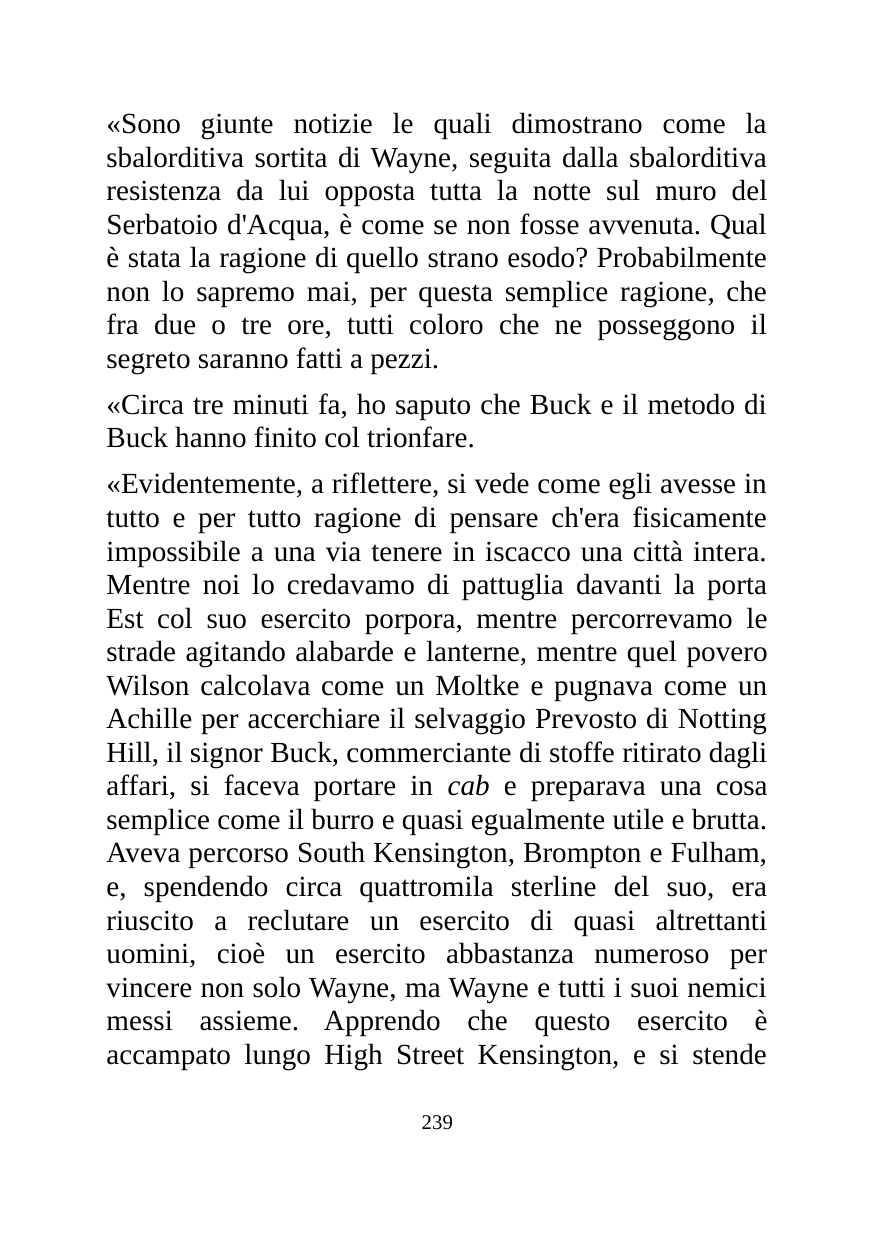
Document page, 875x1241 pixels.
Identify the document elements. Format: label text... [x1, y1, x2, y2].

text «Circa tre minuti fa, ho saputo che Buck e il metodo di Buck hanno finito col trionfare. [106, 387, 768, 454]
text «Sono giunte notizie le quali dimostrano come la sbalorditiva sortita di Wayne, seguita dalla sbalorditiva resistenza da lui opposta tutta la notte sul muro del Serbatoio d'Acqua, è come se non fosse avvenuta. Qual è stata la ragione di quello strano esodo? Probabilmente non lo sapremo mai, per questa semplice ragione, che fra due o tre ore, tutti coloro che ne posseggono il segreto saranno fatti a pezzi. [106, 106, 768, 374]
text «Evidentemente, a riflettere, si vede come egli avesse in tutto e per tutto ragione di pensare ch'era fisicamente impossibile a una via tenere in iscacco una città intera. Mentre noi lo credavamo di pattuglia davanti la porta Est col suo esercito porpora, mentre percorrevamo le strade agitando alabarde e lanterne, mentre quel povero Wilson calcolava come un Moltke e pugnava come un Achille per accerchiare il selvaggio Prevosto di Notting Hill, il signor Buck, commerciante di stoffe ritirato dagli affari, si faceva portare in cab e preparava una cosa semplice come il burro e quasi egualmente utile e brutta. Aveva percorso South Kensington, Brompton e Fulham, e, spendendo circa quattromila sterline del suo, era riuscito a reclutare un esercito di quasi altrettanti uomini, cioè un esercito abbastanza numeroso per vincere non solo Wayne, ma Wayne e tutti i suoi nemici messi assieme. Apprendo che questo esercito è accampato lungo High Street Kensington, e si stende [106, 467, 768, 1070]
